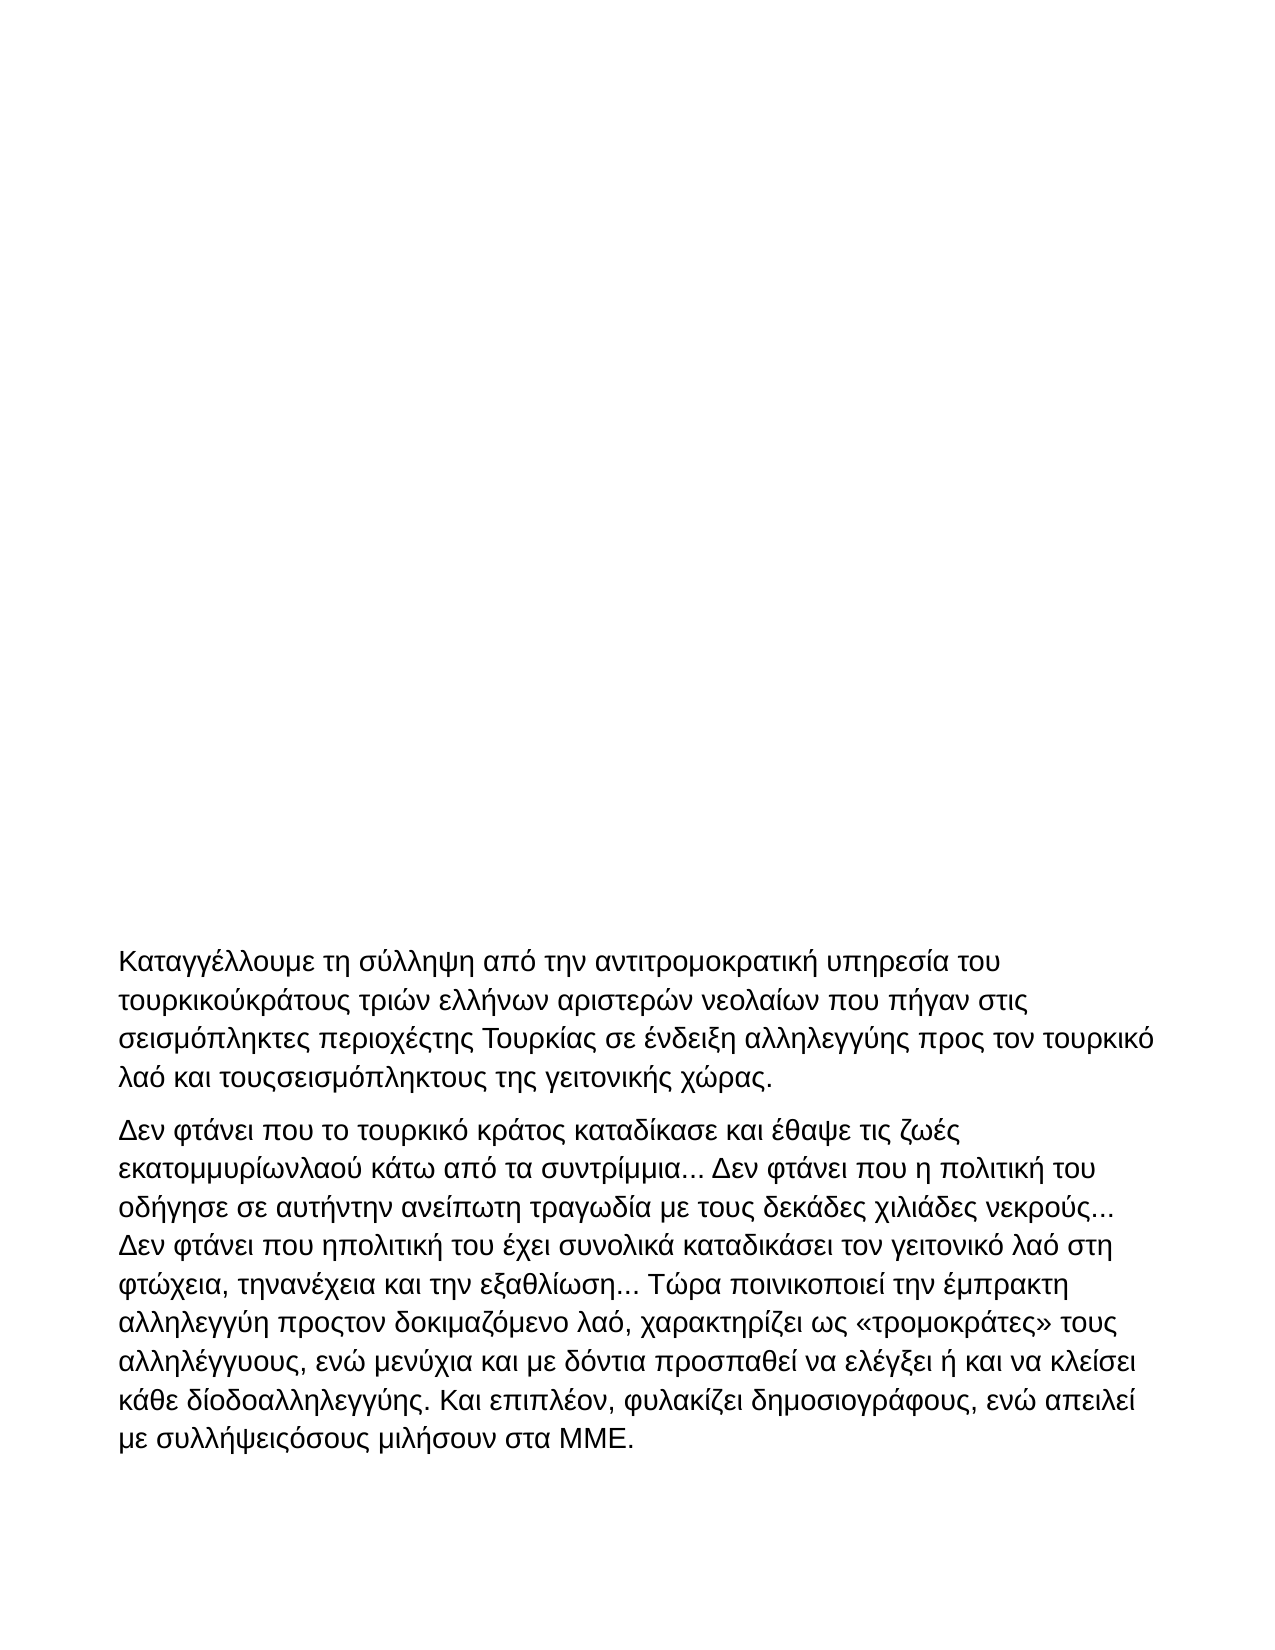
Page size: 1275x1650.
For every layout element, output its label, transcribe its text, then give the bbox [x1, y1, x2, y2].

text Δεν φτάνει που το τουρκικό κράτος καταδίκασε και έθαψε τις ζωές εκατομμυρίωνλαού κάτω από τα συντρίμμια... Δεν φτάνει που η πολιτική του οδήγησε σε αυτήντην ανείπωτη τραγωδία με τους δεκάδες χιλιάδες νεκρούς... Δεν φτάνει που ηπολιτική του έχει συνολικά καταδικάσει τον γειτονικό λαό στη φτώχεια, τηνανέχεια και την εξαθλίωση... Τώρα ποινικοποιεί την έμπρακτη αλληλεγγύη προςτον δοκιμαζόμενο λαό, χαρακτηρίζει ως «τρομοκράτες» τους αλληλέγγυους, ενώ μενύχια και με δόντια προσπαθεί να ελέγξει ή και να κλείσει κάθε δίοδοαλληλεγγύης. Και επιπλέον, φυλακίζει δημοσιογράφους, ενώ απειλεί με συλλήψειςόσους μιλήσουν στα ΜΜΕ. [118, 1113, 1157, 1454]
text Καταγγέλλουμε τη σύλληψη από την αντιτρομοκρατική υπηρεσία του τουρκικούκράτους τριών ελλήνων αριστερών νεολαίων που πήγαν στις σεισμόπληκτες περιοχέςτης Τουρκίας σε ένδειξη αλληλεγγύης προς τον τουρκικό λαό και τουςσεισμόπληκτους της γειτονικής χώρας. [118, 944, 1157, 1093]
